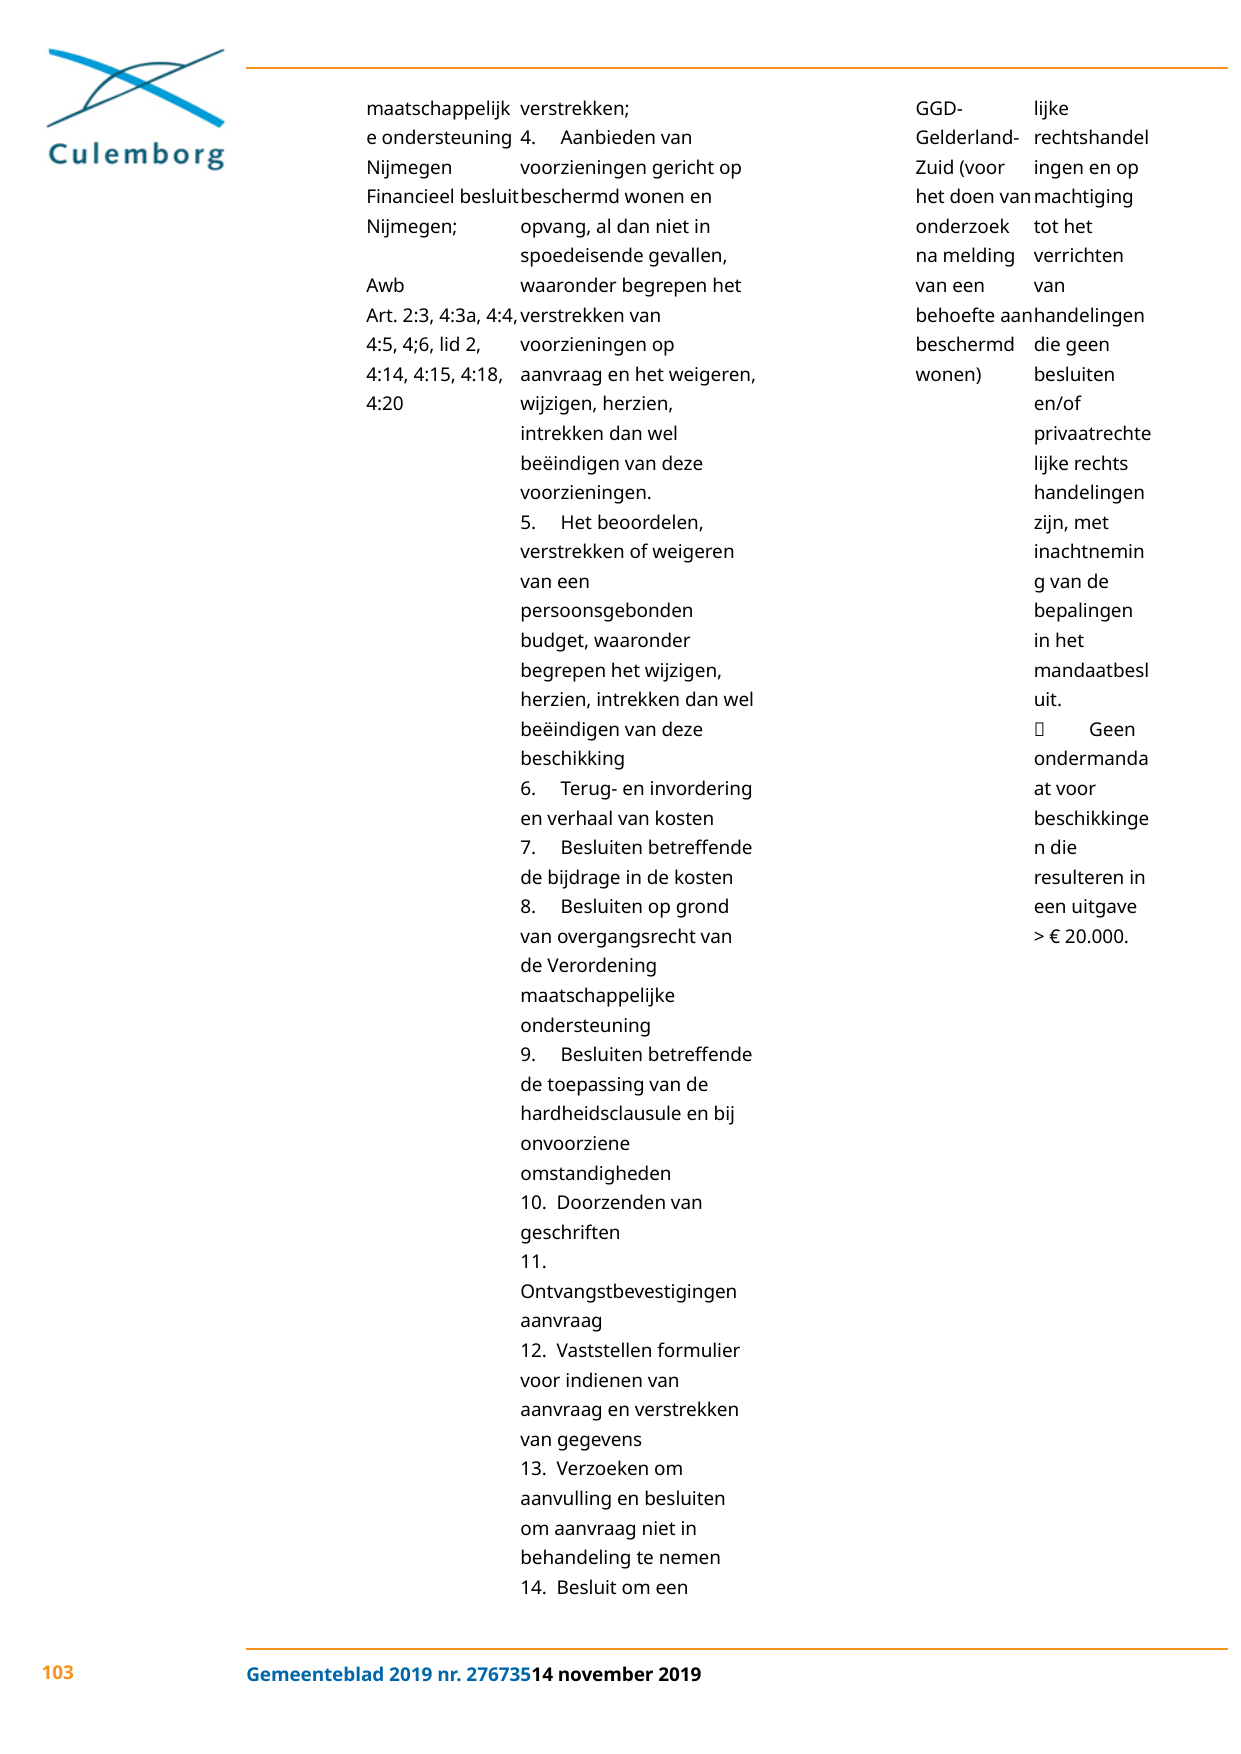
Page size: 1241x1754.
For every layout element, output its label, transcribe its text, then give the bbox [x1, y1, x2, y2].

table_cell [756, 95, 915, 1600]
table_cell maatschappelijke ondersteuning Nijmegen Financieel besluit Nijmegen; Awb Art. 2:3, 4:3a, 4:4, 4:5, 4;6, lid 2, 4:14, 4:15, 4:18, 4:20 [366, 95, 520, 1600]
table_cell lijke rechtshandelingen en op machtiging tot het verrichten van handelingen die geen besluiten en/of privaatrechtelijke rechts handelingen zijn, met inachtneming van de bepalingen in het mandaatbesluit.  Geen ondermandaat voor beschikkingen die resulteren in een uitgave > € 20.000. [1034, 95, 1152, 1600]
table_cell verstrekken; 4. Aanbieden van voorzieningen gericht op beschermd wonen en opvang, al dan niet in spoedeisende gevallen, waaronder begrepen het verstrekken van voorzieningen op aanvraag en het weigeren, wijzigen, herzien, intrekken dan wel beëindigen van deze voorzieningen. 5. Het beoordelen, verstrekken of weigeren van een persoonsgebonden budget, waaronder begrepen het wijzigen, herzien, intrekken dan wel beëindigen van deze beschikking 6. Terug- en invordering en verhaal van kosten 7. Besluiten betreffende de bijdrage in de kosten 8. Besluiten op grond van overgangsrecht van de Verordening maatschappelijke ondersteuning 9. Besluiten betreffende de toepassing van de hardheidsclausule en bij onvoorziene omstandigheden 10. Doorzenden van geschriften 11. Ontvangstbevestigingen aanvraag 12. Vaststellen formulier voor indienen van aanvraag en verstrekken van gegevens 13. Verzoeken om aanvulling en besluiten om aanvraag niet in behandeling te nemen 14. Besluit om een [520, 95, 756, 1600]
table_cell GGD-Gelderland-Zuid (voor het doen van onderzoek na melding van een behoefte aan beschermd wonen) [915, 95, 1033, 1600]
table_cell [248, 95, 366, 1600]
picture [41, 47, 231, 172]
